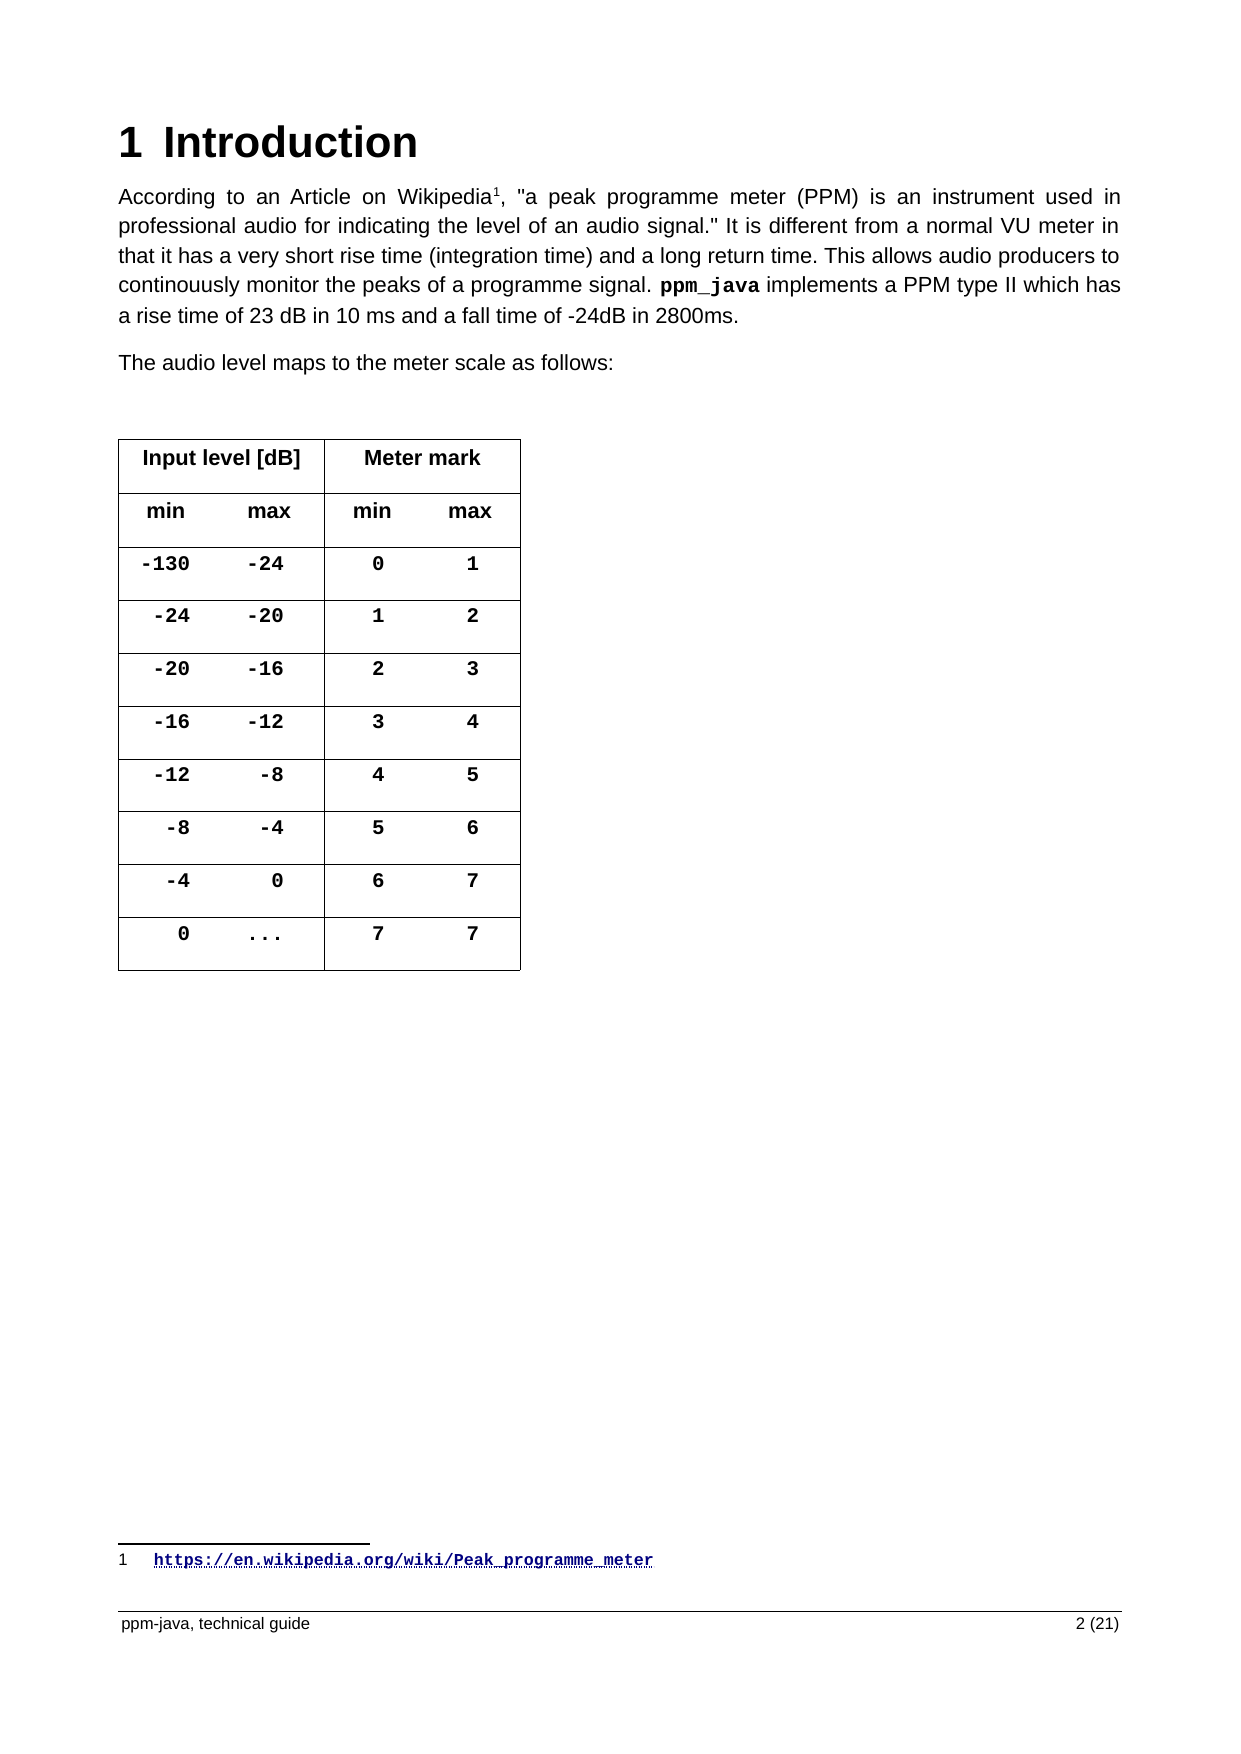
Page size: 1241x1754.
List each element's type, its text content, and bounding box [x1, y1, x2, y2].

table_cell 0 [325, 548, 419, 600]
table_header Meter mark [325, 440, 520, 493]
table_cell 7 [325, 918, 419, 970]
table_cell -16 [213, 654, 324, 706]
table_cell 4 [420, 707, 520, 758]
table_cell -8 [213, 760, 324, 811]
table_cell min [325, 494, 419, 547]
table_cell -4 [213, 812, 324, 864]
table_cell -24 [213, 548, 324, 600]
text The audio level maps to the meter scale as follows: [118, 351, 1122, 375]
table_cell 5 [325, 812, 419, 864]
table_cell -4 [119, 865, 213, 917]
table_cell -24 [119, 601, 213, 653]
table_cell 0 [119, 918, 213, 970]
table_cell 1 [420, 548, 520, 600]
table_cell 0 [213, 865, 324, 917]
table_cell 7 [420, 865, 520, 917]
subtitle Introduction [118, 118, 1122, 167]
table_cell -8 [119, 812, 213, 864]
table_header Input level [dB] [119, 440, 324, 493]
table_cell 3 [420, 654, 520, 706]
table_cell 6 [420, 812, 520, 864]
table_cell -20 [213, 601, 324, 653]
table_cell -130 [119, 548, 213, 600]
table_cell 7 [420, 918, 520, 970]
table_cell 2 [325, 654, 419, 706]
table_cell 1 [325, 601, 419, 653]
text According to an Article on Wikipedia, "a peak programme meter (PPM) is an instrument used in professional audio for indicating the level of an audio signal." It is different from a normal VU meter in that it has a very short rise time (integration time) and a long return time. This allows audio producers to continouusly monitor the peaks of a programme signal. ppm_java implements a PPM type II which has a rise time of 23 dB in 10 ms and a fall time of -24dB in 2800ms. [118, 185, 1122, 328]
text https://en.wikipedia.org/wiki/Peak_programme_meter [118, 1550, 1122, 1570]
table_cell 2 [420, 601, 520, 653]
table_cell 5 [420, 760, 520, 811]
table_cell -12 [213, 707, 324, 758]
table_cell 4 [325, 760, 419, 811]
table_cell -12 [119, 760, 213, 811]
table_cell -20 [119, 654, 213, 706]
table_cell -16 [119, 707, 213, 758]
table_cell 6 [325, 865, 419, 917]
table_cell ... [213, 918, 324, 970]
table_cell max [213, 494, 324, 547]
table_cell max [420, 494, 520, 547]
table_cell 3 [325, 707, 419, 758]
table_cell min [119, 494, 213, 547]
